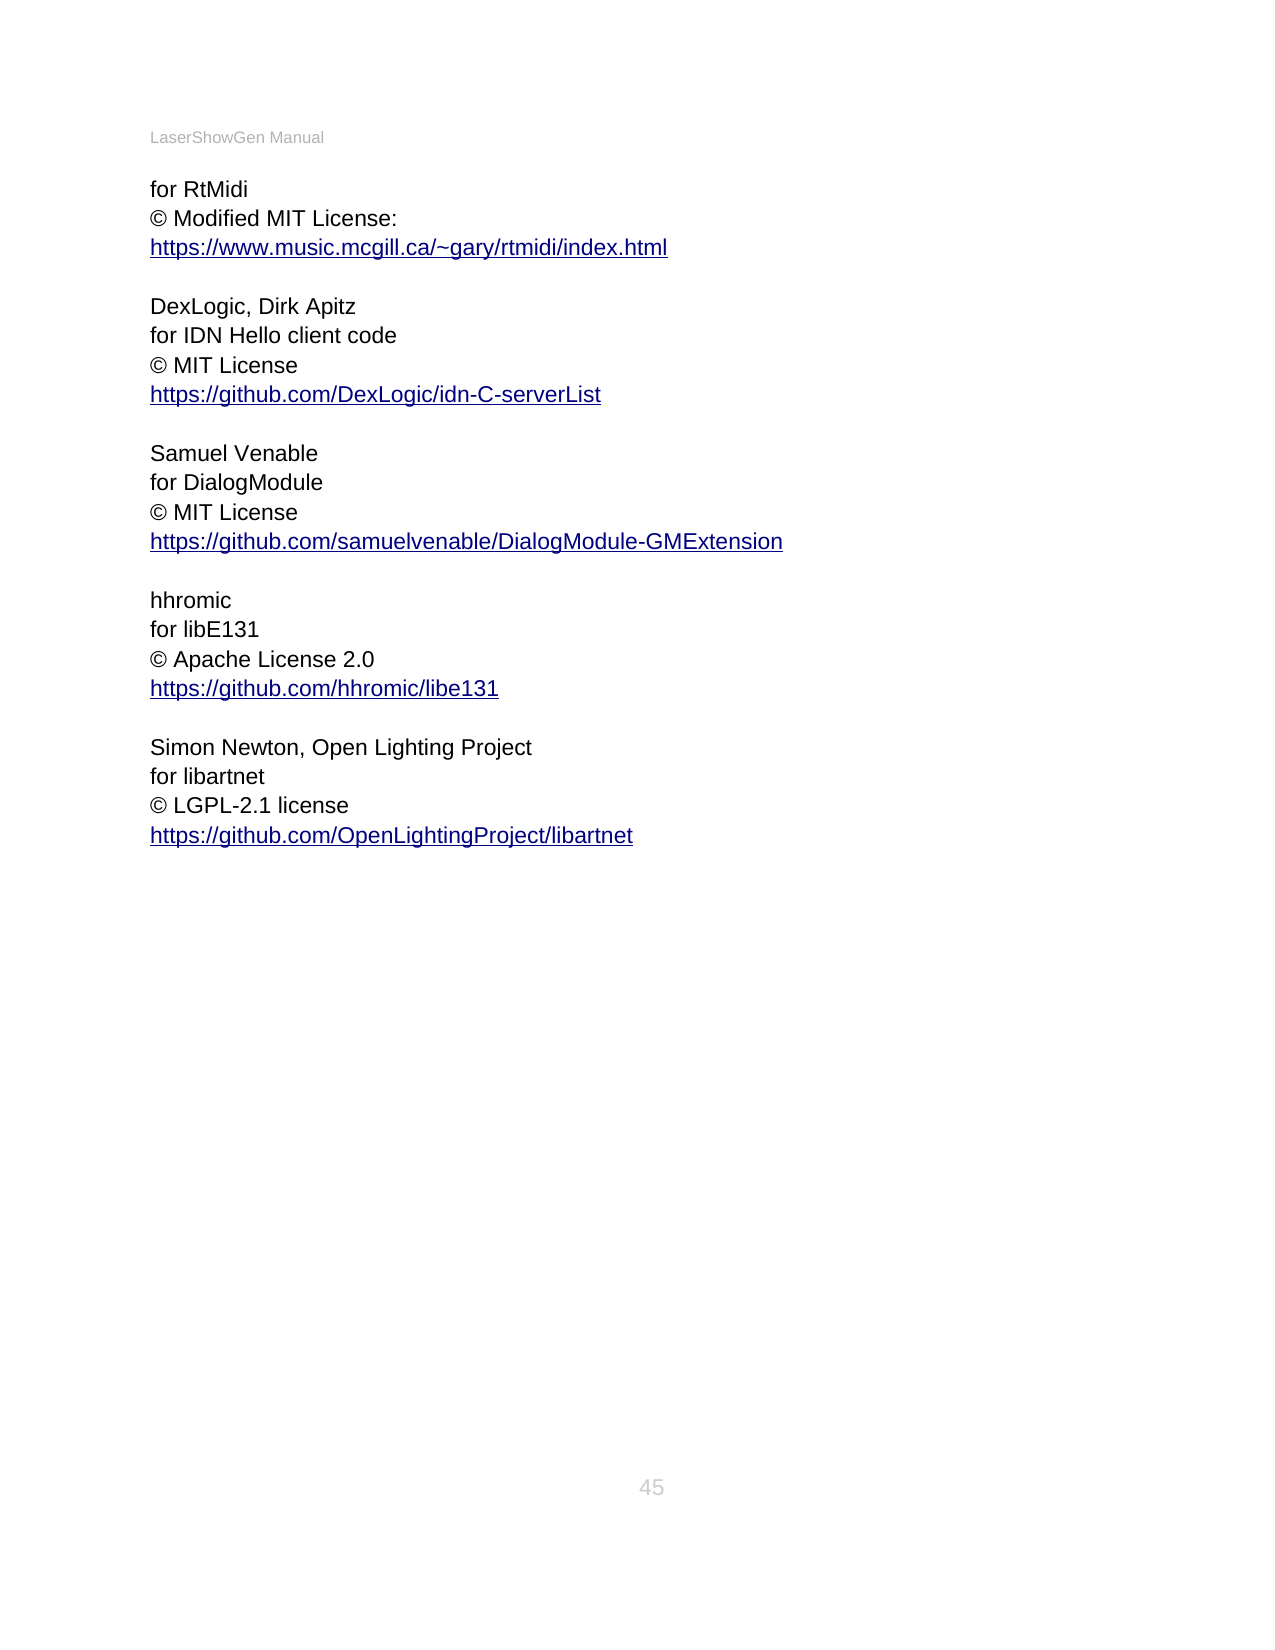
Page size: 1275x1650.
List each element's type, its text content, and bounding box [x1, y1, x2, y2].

text hhromic [150, 587, 1153, 613]
text for RtMidi [150, 176, 1153, 202]
text Samuel Venable [150, 441, 1153, 466]
text © MIT License [150, 352, 1153, 378]
text for IDN Hello client code [150, 323, 1153, 349]
text DexLogic, Dirk Apitz [150, 294, 1153, 319]
text © Apache License 2.0 [150, 646, 1153, 672]
text https://github.com/DexLogic/idn-C-serverList [150, 382, 1153, 407]
text https://github.com/OpenLightingProject/libartnet [150, 822, 1153, 848]
text © MIT License [150, 499, 1153, 525]
text https://github.com/hhromic/libe131 [150, 676, 1153, 701]
text Simon Newton, Open Lighting Project [150, 734, 1153, 760]
text https://www.music.mcgill.ca/~gary/rtmidi/index.html [150, 235, 1153, 261]
text https://github.com/samuelvenable/DialogModule-GMExtension [150, 529, 1153, 554]
text © LGPL-2.1 license [150, 793, 1153, 819]
text © Modified MIT License: [150, 206, 1153, 231]
text for libE131 [150, 617, 1153, 642]
text for DialogModule [150, 470, 1153, 496]
text for libartnet [150, 764, 1153, 789]
